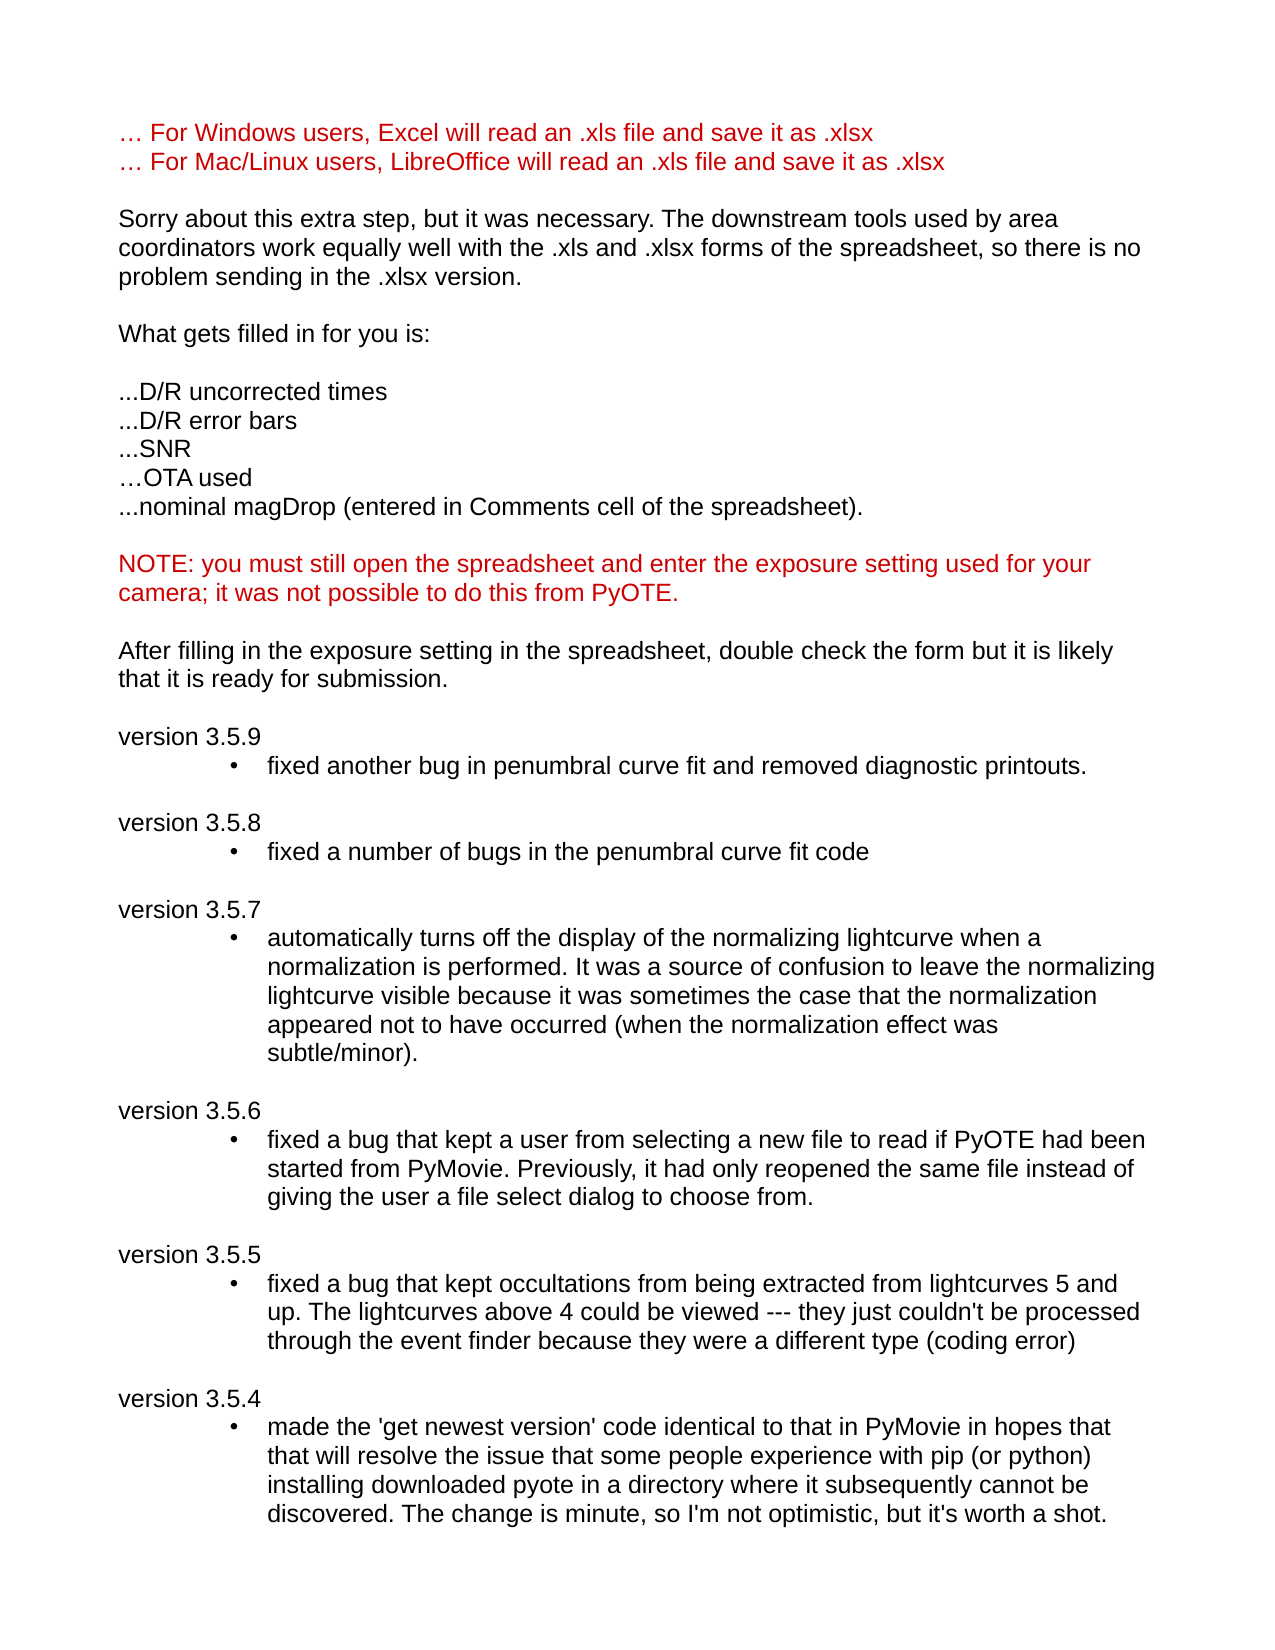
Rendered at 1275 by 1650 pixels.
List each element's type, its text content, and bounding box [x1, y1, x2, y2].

text version 3.5.9 [118, 722, 1157, 751]
text version 3.5.7 [118, 894, 1157, 923]
list made the 'get newest version' code identical to that in PyMovie in hopes that that will resolve the issue that some people experience with pip (or python) installing downloaded pyote in a directory where it subsequently cannot be discovered. The change is minute, so I'm not optimistic, but it's worth a shot. [229, 1412, 1157, 1527]
text version 3.5.5 [118, 1240, 1157, 1268]
text version 3.5.8 [118, 808, 1157, 837]
list fixed another bug in penumbral curve fit and removed diagnostic printouts. [229, 751, 1157, 808]
text … For Windows users, Excel will read an .xls file and save it as .xlsx … For Mac/Linux users, LibreOffice will read an .xls file and save it as .xlsx Sorry about this extra step, but it was necessary. The downstream tools used by area coordinators work equally well with the .xls and .xlsx forms of the spreadsheet, so there is no problem sending in the .xlsx version. What gets filled in for you is: ...D/R uncorrected times ...D/R error bars ...SNR …OTA used ...nominal magDrop (entered in Comments cell of the spreadsheet). NOTE: you must still open the spreadsheet and enter the exposure setting used for your camera; it was not possible to do this from PyOTE. After filling in the exposure setting in the spreadsheet, double check the form but it is likely that it is ready for submission. [118, 118, 1157, 693]
text version 3.5.4 [118, 1384, 1157, 1412]
text version 3.5.6 [118, 1096, 1157, 1125]
list automatically turns off the display of the normalizing lightcurve when a normalization is performed. It was a source of confusion to leave the normalizing lightcurve visible because it was sometimes the case that the normalization appeared not to have occurred (when the normalization effect was subtle/minor). [229, 923, 1157, 1096]
list fixed a bug that kept a user from selecting a new file to read if PyOTE had been started from PyMovie. Previously, it had only reopened the same file instead of giving the user a file select dialog to choose from. [229, 1125, 1157, 1240]
list fixed a number of bugs in the penumbral curve fit code [229, 837, 1157, 894]
list fixed a bug that kept occultations from being extracted from lightcurves 5 and up. The lightcurves above 4 could be viewed --- they just couldn't be processed through the event finder because they were a different type (coding error) [229, 1268, 1157, 1384]
